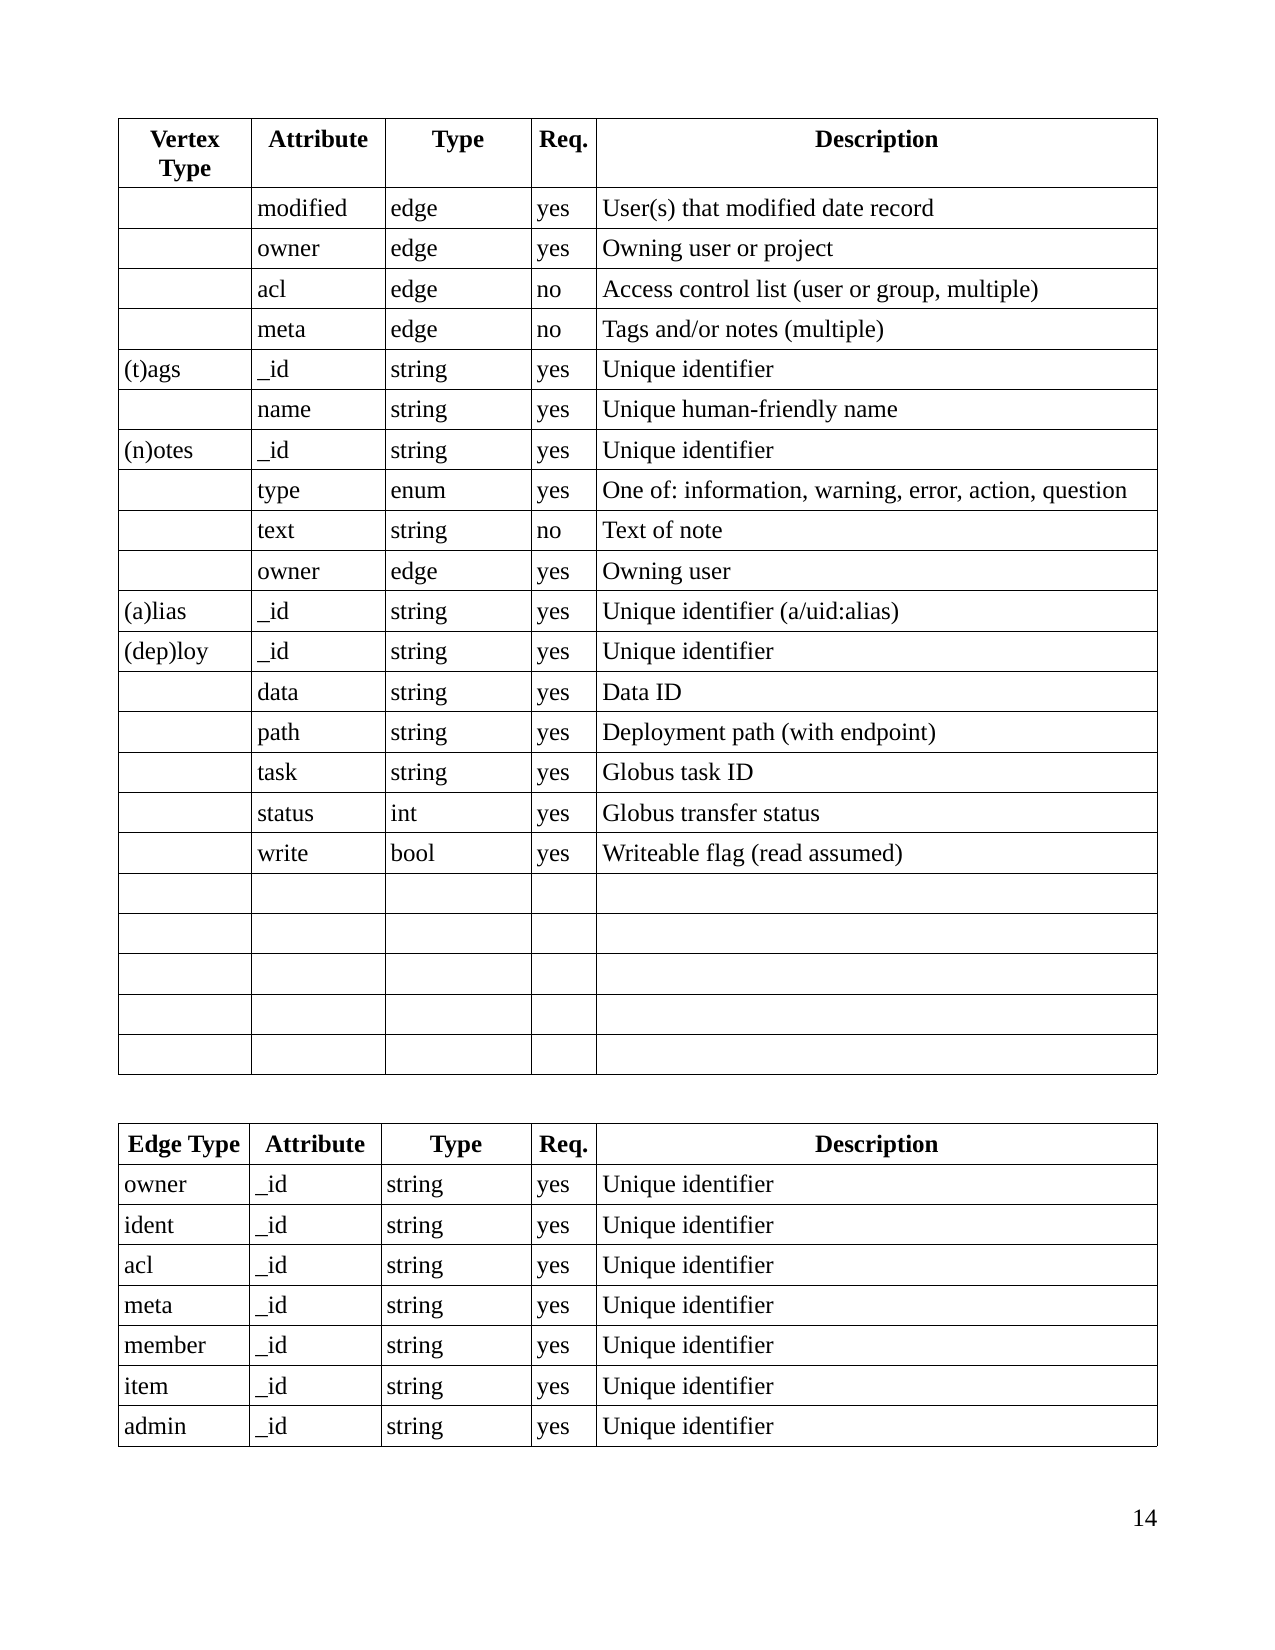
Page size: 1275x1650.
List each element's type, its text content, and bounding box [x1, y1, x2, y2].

table_cell Globus transfer status [597, 793, 1157, 832]
table_cell yes [532, 753, 596, 792]
table_cell string [386, 390, 531, 429]
table_cell status [252, 793, 385, 832]
table_cell [252, 914, 385, 953]
table_cell acl [252, 269, 385, 308]
table_cell yes [532, 470, 596, 510]
table_cell [386, 1035, 531, 1074]
table_cell [119, 995, 251, 1034]
table_cell [119, 954, 251, 993]
table_header Req. [532, 119, 596, 187]
table_cell [386, 874, 531, 913]
table_header Vertex Type [119, 119, 251, 187]
table_cell string [382, 1366, 531, 1405]
table_cell [532, 954, 596, 993]
table_cell yes [532, 1366, 596, 1405]
table_cell no [532, 309, 596, 348]
table_cell string [386, 753, 531, 792]
table_cell [597, 914, 1157, 953]
table_cell [119, 551, 251, 590]
table_cell [532, 1035, 596, 1074]
table_cell meta [119, 1286, 249, 1325]
table_cell yes [532, 712, 596, 752]
table_cell owner [252, 229, 385, 268]
table_cell [119, 470, 251, 510]
table_cell edge [386, 551, 531, 590]
table_cell (t)ags [119, 350, 251, 389]
table_cell [119, 229, 251, 268]
table_cell data [252, 672, 385, 711]
table_cell path [252, 712, 385, 752]
table_cell Unique human-friendly name [597, 390, 1157, 429]
table_cell Unique identifier [597, 1366, 1157, 1405]
table_cell yes [532, 188, 596, 227]
table_cell [532, 914, 596, 953]
table_header Attribute [250, 1124, 381, 1163]
table_cell yes [532, 1406, 596, 1446]
table_cell [386, 954, 531, 993]
table_header Req. [532, 1124, 596, 1163]
table_cell Owning user [597, 551, 1157, 590]
table_cell _id [252, 350, 385, 389]
table_cell [119, 833, 251, 872]
table_cell Unique identifier [597, 1406, 1157, 1446]
table_cell yes [532, 551, 596, 590]
table_cell Unique identifier [597, 430, 1157, 469]
table_cell [597, 1035, 1157, 1074]
table_cell [386, 914, 531, 953]
table_cell Unique identifier [597, 1245, 1157, 1284]
table_cell yes [532, 350, 596, 389]
table_cell edge [386, 269, 531, 308]
table_cell member [119, 1326, 249, 1365]
table_cell [597, 874, 1157, 913]
table_cell Unique identifier [597, 1205, 1157, 1244]
table_cell [119, 874, 251, 913]
table_cell yes [532, 1286, 596, 1325]
table_cell yes [532, 430, 596, 469]
table_cell Data ID [597, 672, 1157, 711]
table_cell [119, 188, 251, 227]
table_cell [252, 995, 385, 1034]
table_cell One of: information, warning, error, action, question [597, 470, 1157, 510]
table_cell yes [532, 833, 596, 872]
table_cell _id [250, 1326, 381, 1365]
table_cell string [386, 511, 531, 550]
table_cell yes [532, 591, 596, 631]
table_cell Tags and/or notes (multiple) [597, 309, 1157, 348]
table_cell enum [386, 470, 531, 510]
table_cell modified [252, 188, 385, 227]
table_cell Deployment path (with endpoint) [597, 712, 1157, 752]
table_cell string [386, 350, 531, 389]
table_cell name [252, 390, 385, 429]
table_cell admin [119, 1406, 249, 1446]
table_cell item [119, 1366, 249, 1405]
table_cell write [252, 833, 385, 872]
table_cell [119, 269, 251, 308]
table_header Type [386, 119, 531, 187]
table_cell (a)lias [119, 591, 251, 631]
table_cell [532, 995, 596, 1034]
table_cell [597, 995, 1157, 1034]
table_cell [119, 511, 251, 550]
table_cell yes [532, 632, 596, 671]
table_cell string [382, 1205, 531, 1244]
table_header Attribute [252, 119, 385, 187]
table_cell _id [250, 1165, 381, 1204]
table_cell [119, 672, 251, 711]
table_cell _id [250, 1205, 381, 1244]
table_cell string [382, 1245, 531, 1284]
table_cell (n)otes [119, 430, 251, 469]
table_cell [386, 995, 531, 1034]
table_cell _id [250, 1406, 381, 1446]
table_cell string [386, 430, 531, 469]
table_cell _id [252, 591, 385, 631]
table_cell Unique identifier [597, 350, 1157, 389]
table_cell type [252, 470, 385, 510]
table_cell string [382, 1286, 531, 1325]
table_cell [119, 753, 251, 792]
table_cell Unique identifier (a/uid:alias) [597, 591, 1157, 631]
table_cell edge [386, 188, 531, 227]
table_cell yes [532, 672, 596, 711]
table_cell yes [532, 229, 596, 268]
table_cell string [382, 1326, 531, 1365]
table_cell [597, 954, 1157, 993]
table_cell _id [250, 1245, 381, 1284]
table_cell string [386, 712, 531, 752]
table_cell [252, 954, 385, 993]
table_cell owner [252, 551, 385, 590]
table_cell no [532, 269, 596, 308]
table_cell [252, 1035, 385, 1074]
table_cell yes [532, 1205, 596, 1244]
table_cell Owning user or project [597, 229, 1157, 268]
table_cell text [252, 511, 385, 550]
table_cell edge [386, 309, 531, 348]
table_cell string [386, 632, 531, 671]
table_cell yes [532, 1165, 596, 1204]
table_cell Globus task ID [597, 753, 1157, 792]
table_cell Text of note [597, 511, 1157, 550]
table_cell int [386, 793, 531, 832]
table_cell Writeable flag (read assumed) [597, 833, 1157, 872]
table_cell yes [532, 1326, 596, 1365]
table_cell [119, 712, 251, 752]
table_cell string [386, 591, 531, 631]
table_cell _id [250, 1366, 381, 1405]
table_cell yes [532, 390, 596, 429]
table_cell meta [252, 309, 385, 348]
table_cell _id [252, 632, 385, 671]
table_cell string [382, 1165, 531, 1204]
table_header Edge Type [119, 1124, 249, 1163]
table_cell Unique identifier [597, 1286, 1157, 1325]
table_header Type [382, 1124, 531, 1163]
table_cell edge [386, 229, 531, 268]
table_cell Unique identifier [597, 1326, 1157, 1365]
table_cell Unique identifier [597, 632, 1157, 671]
table_cell task [252, 753, 385, 792]
table_cell [252, 874, 385, 913]
table_cell ident [119, 1205, 249, 1244]
table_header Description [597, 1124, 1157, 1163]
table_cell [119, 309, 251, 348]
table_cell [119, 390, 251, 429]
table_cell no [532, 511, 596, 550]
table_cell _id [252, 430, 385, 469]
table_cell bool [386, 833, 531, 872]
table_cell string [386, 672, 531, 711]
table_cell (dep)loy [119, 632, 251, 671]
table_cell owner [119, 1165, 249, 1204]
table_header Description [597, 119, 1157, 187]
table_cell [532, 874, 596, 913]
table_cell _id [250, 1286, 381, 1325]
table_cell [119, 793, 251, 832]
table_cell [119, 1035, 251, 1074]
table_cell yes [532, 793, 596, 832]
table_cell yes [532, 1245, 596, 1284]
table_cell acl [119, 1245, 249, 1284]
table_cell User(s) that modified date record [597, 188, 1157, 227]
table_cell [119, 914, 251, 953]
table_cell Unique identifier [597, 1165, 1157, 1204]
table_cell Access control list (user or group, multiple) [597, 269, 1157, 308]
table_cell string [382, 1406, 531, 1446]
